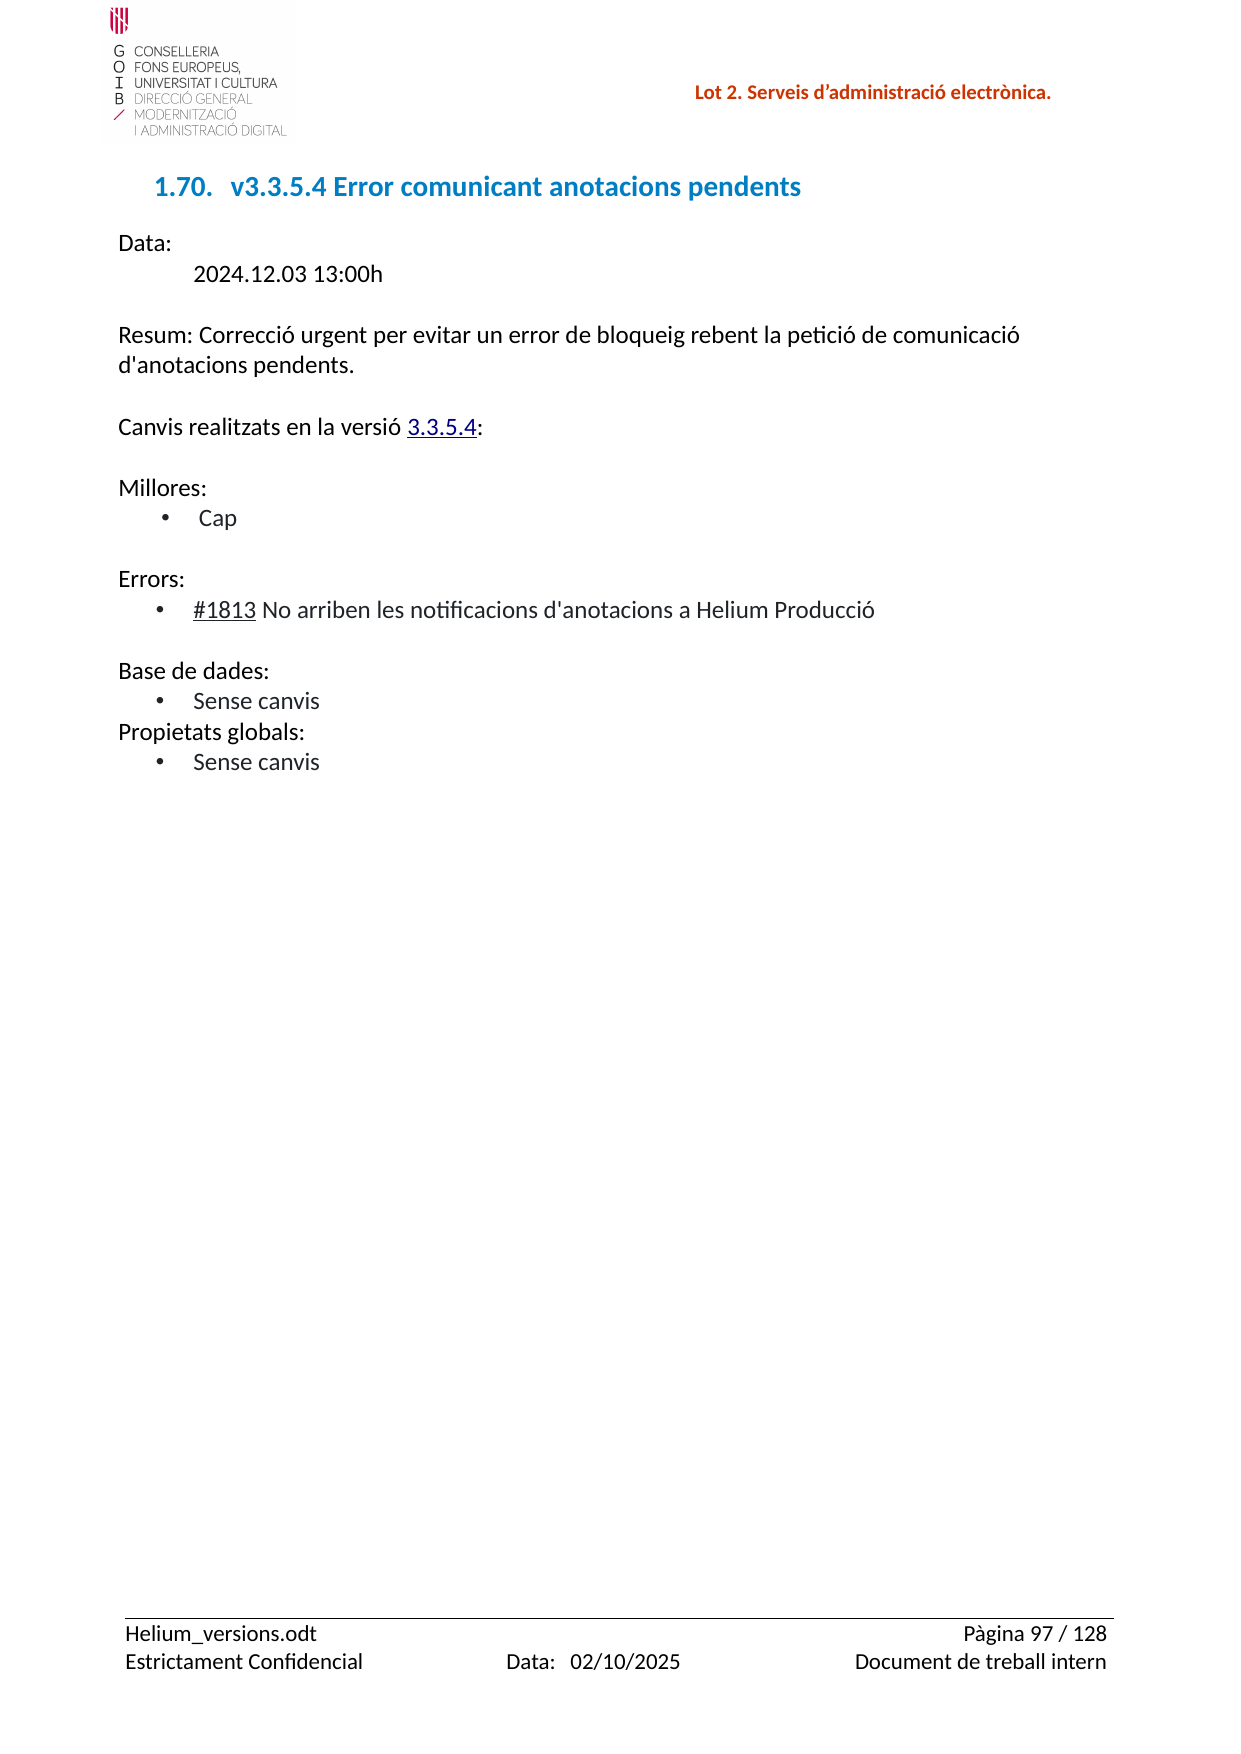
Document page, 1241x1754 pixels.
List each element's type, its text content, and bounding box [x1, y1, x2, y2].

list Sense canvis [156, 746, 1122, 777]
text Canvis realitzats en la versió 3.3.5.4: [118, 411, 1122, 441]
subtitle v3.3.5.4 Error comunicant anotacions pendents [153, 168, 1122, 204]
text Millores: [118, 472, 1122, 502]
picture [100, 0, 297, 144]
list Cap [161, 502, 1122, 533]
list Sense canvis [156, 685, 1122, 716]
text Propietats globals: [118, 716, 1122, 746]
text 2024.12.03 13:00h [118, 258, 1122, 289]
text Data: [118, 228, 1122, 258]
text Resum: Correcció urgent per evitar un error de bloqueig rebent la petició de comunicació d'anotacions pendents. [118, 319, 1122, 380]
text Base de dades: [118, 655, 1122, 685]
text Errors: [118, 563, 1122, 594]
list #1813 No arriben les notificacions d'anotacions a Helium Producció [156, 594, 1122, 624]
